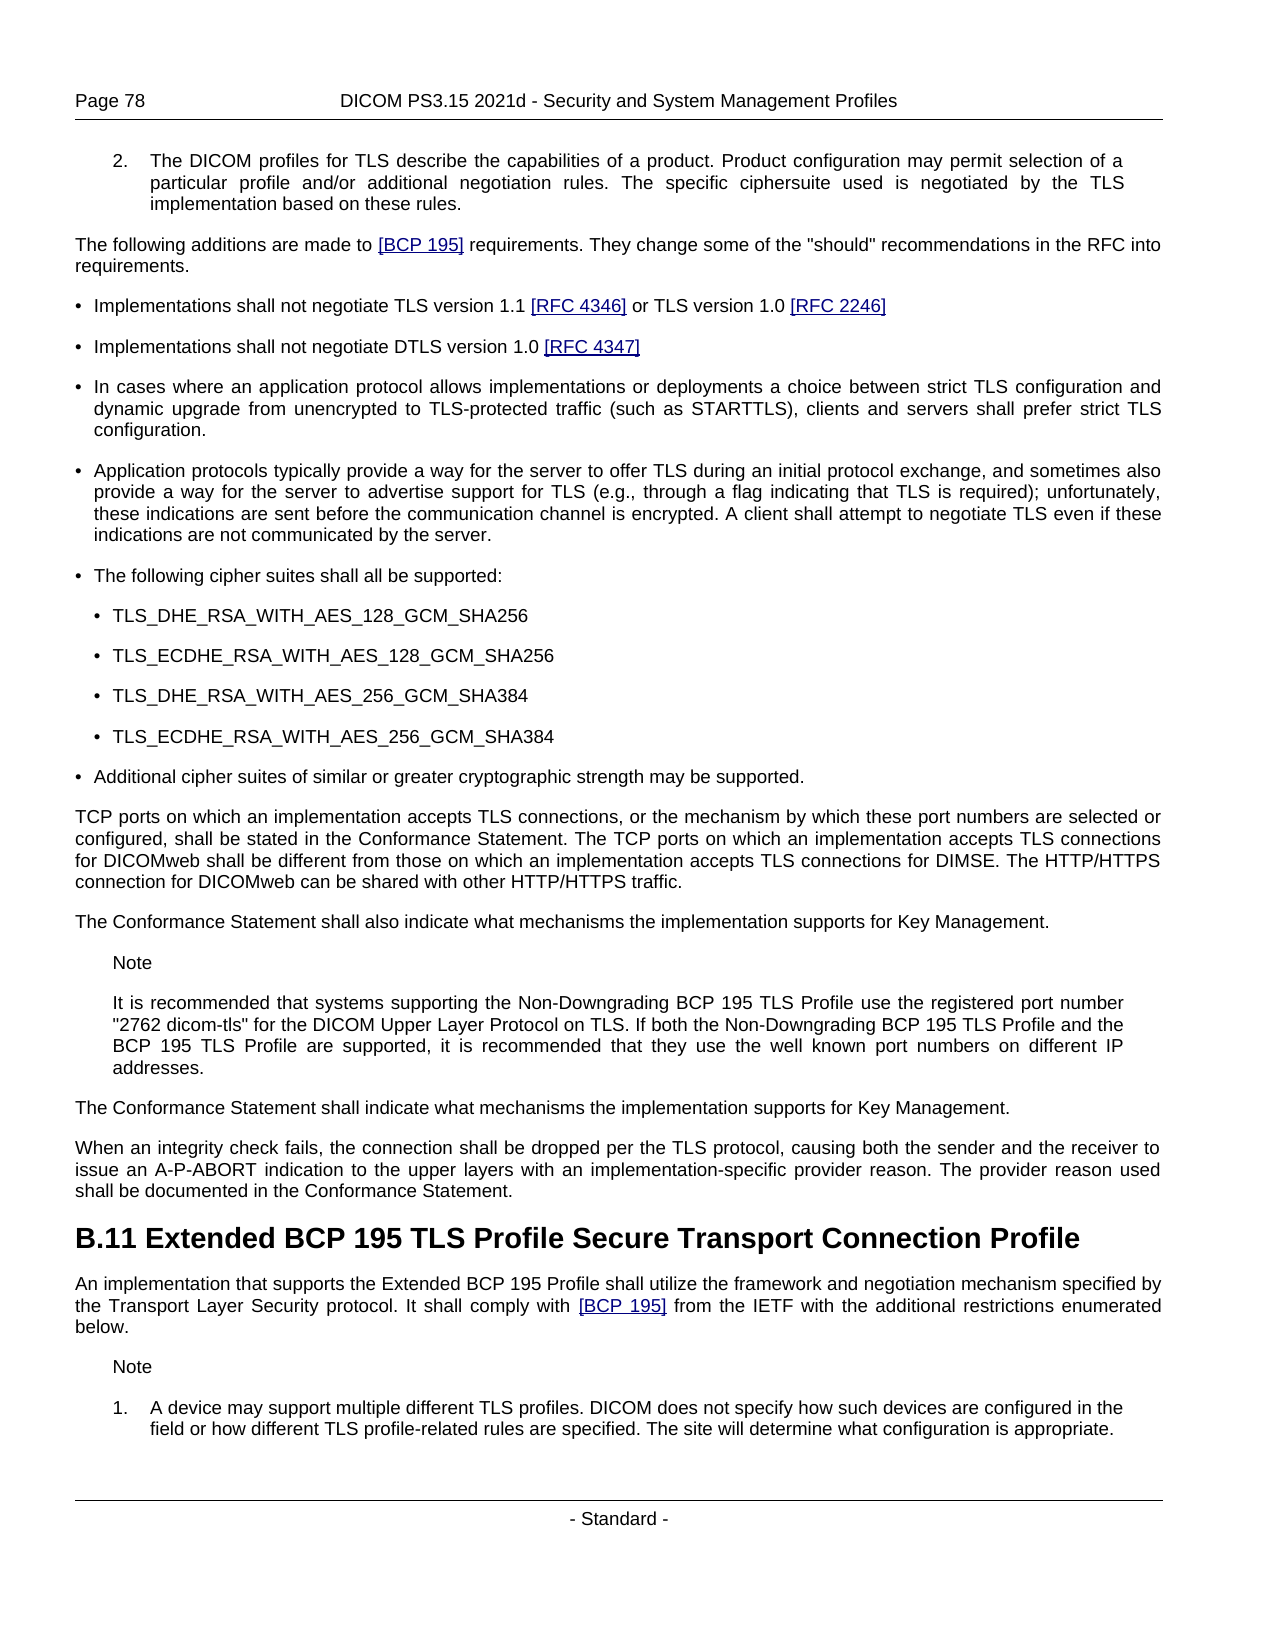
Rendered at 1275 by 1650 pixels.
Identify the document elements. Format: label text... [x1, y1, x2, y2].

text • TLS_ECDHE_RSA_WITH_AES_256_GCM_SHA384 [94, 726, 1162, 747]
text • Implementations shall not negotiate TLS version 1.1 [RFC 4346] or TLS version 1.0 [RFC 2246] [75, 295, 1162, 317]
text The following additions are made to [BCP 195] requirements. They change some of the "should" recommendations in the RFC into requirements. [75, 233, 1162, 277]
text • TLS_ECDHE_RSA_WITH_AES_128_GCM_SHA256 [94, 645, 1162, 667]
text It is recommended that systems supporting the Non-Downgrading BCP 195 TLS Profile use the registered port number "2762 dicom-tls" for the DICOM Upper Layer Protocol on TLS. If both the Non-Downgrading BCP 195 TLS Profile and the BCP 195 TLS Profile are supported, it is recommended that they use the well known port numbers on different IP addresses. [112, 992, 1125, 1078]
text The Conformance Statement shall indicate what mechanisms the implementation supports for Key Management. [75, 1097, 1162, 1118]
text The Conformance Statement shall also indicate what mechanisms the implementation supports for Key Management. [75, 911, 1162, 933]
text • Application protocols typically provide a way for the server to offer TLS during an initial protocol exchange, and sometimes also provide a way for the server to advertise support for TLS (e.g., through a flag indicating that TLS is required); unfortunately, these indications are sent before the communication channel is encrypted. A client shall attempt to negotiate TLS even if these indications are not communicated by the server. [75, 459, 1162, 546]
text • In cases where an application protocol allows implementations or deployments a choice between strict TLS configuration and dynamic upgrade from unencrypted to TLS-protected traffic (such as STARTTLS), clients and servers shall prefer strict TLS configuration. [75, 376, 1162, 441]
text 1. A device may support multiple different TLS profiles. DICOM does not specify how such devices are configured in the field or how different TLS profile-related rules are specified. The site will determine what configuration is appropriate. [112, 1397, 1125, 1440]
text 2. The DICOM profiles for TLS describe the capabilities of a product. Product configuration may permit selection of a particular profile and/or additional negotiation rules. The specific ciphersuite used is negotiated by the TLS implementation based on these rules. [112, 150, 1125, 215]
text • Implementations shall not negotiate DTLS version 1.0 [RFC 4347] [75, 336, 1162, 357]
text An implementation that supports the Extended BCP 195 Profile shall utilize the framework and negotiation mechanism specified by the Transport Layer Security protocol. It shall comply with [BCP 195] from the IETF with the additional restrictions enumerated below. [75, 1273, 1162, 1338]
text Note [112, 1356, 1125, 1378]
text B.11 Extended BCP 195 TLS Profile Secure Transport Connection Profile [75, 1221, 1162, 1254]
text • The following cipher suites shall all be supported: [75, 564, 1162, 586]
text • TLS_DHE_RSA_WITH_AES_128_GCM_SHA256 [94, 605, 1162, 626]
text • Additional cipher suites of similar or greater cryptographic strength may be supported. [75, 766, 1162, 787]
text When an integrity check fails, the connection shall be dropped per the TLS protocol, causing both the sender and the receiver to issue an A-P-ABORT indication to the upper layers with an implementation-specific provider reason. The provider reason used shall be documented in the Conformance Statement. [75, 1137, 1162, 1202]
text TCP ports on which an implementation accepts TLS connections, or the mechanism by which these port numbers are selected or configured, shall be stated in the Conformance Statement. The TCP ports on which an implementation accepts TLS connections for DICOMweb shall be different from those on which an implementation accepts TLS connections for DIMSE. The HTTP/HTTPS connection for DICOMweb can be shared with other HTTP/HTTPS traffic. [75, 806, 1162, 892]
text • TLS_DHE_RSA_WITH_AES_256_GCM_SHA384 [94, 685, 1162, 707]
text Note [112, 952, 1125, 973]
